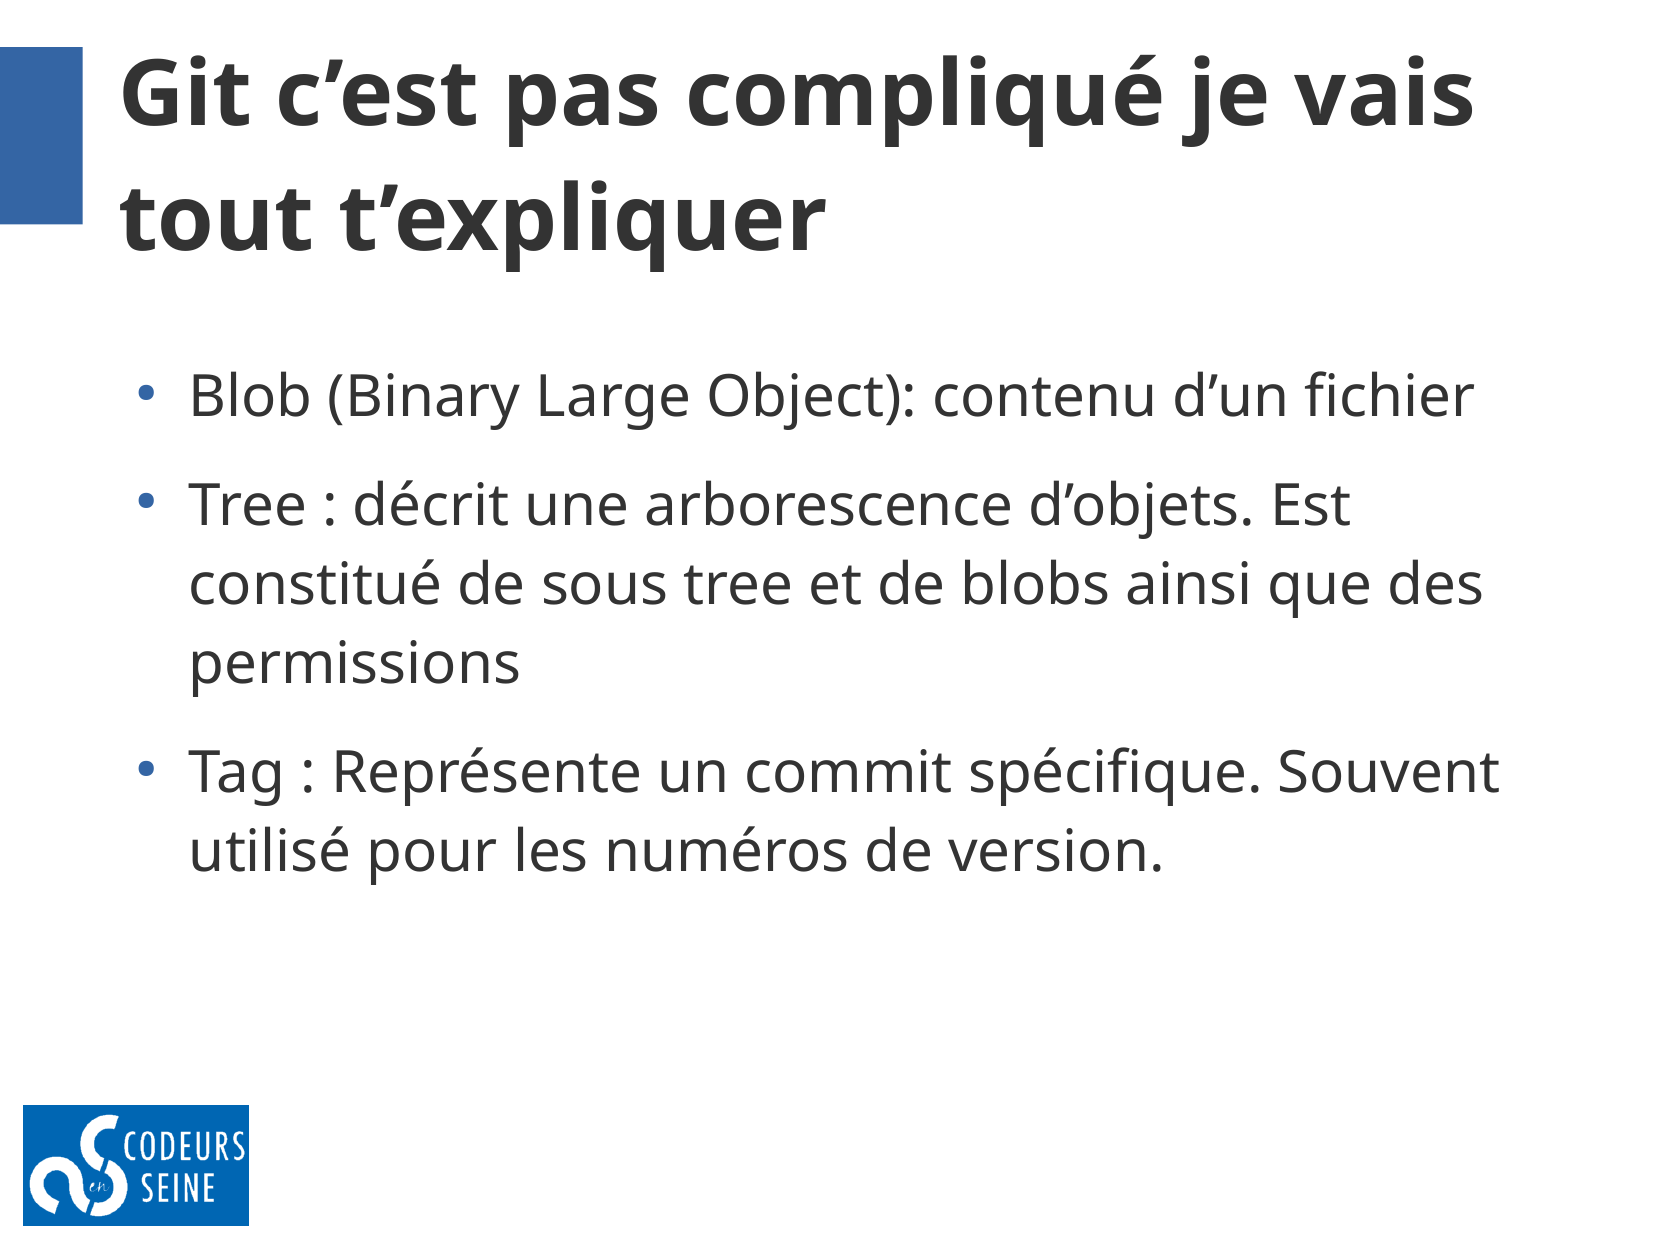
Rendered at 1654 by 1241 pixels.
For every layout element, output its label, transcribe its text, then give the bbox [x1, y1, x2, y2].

list Blob (Binary Large Object): contenu d’un fichier Tree : décrit une arborescence d’objets. Est constitué de sous tree et de blobs ainsi que des permissions Tag : Représente un commit spécifique. Souvent utilisé pour les numéros de version. [118, 354, 1536, 1074]
picture [23, 1105, 249, 1226]
title Git c’est pas compliqué je vais tout t’expliquer [118, 45, 1571, 260]
